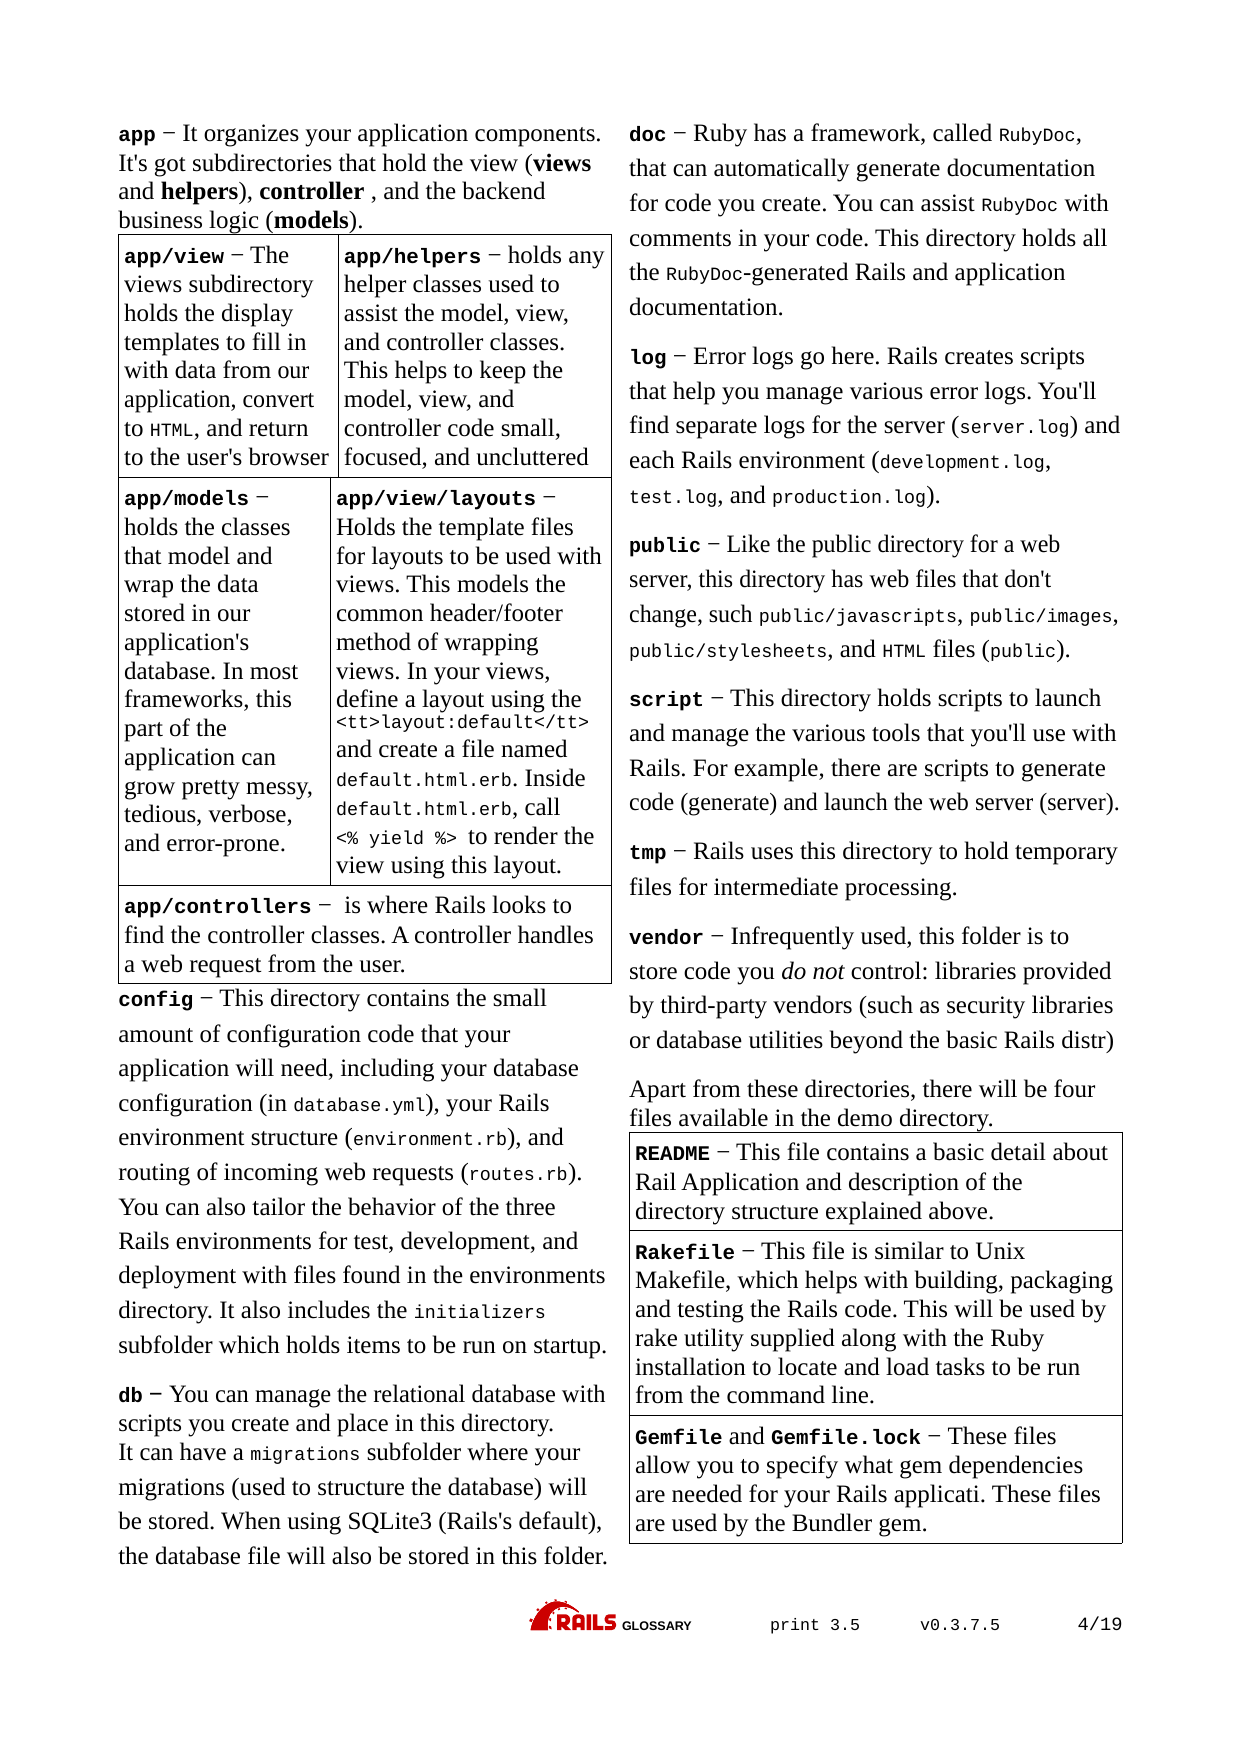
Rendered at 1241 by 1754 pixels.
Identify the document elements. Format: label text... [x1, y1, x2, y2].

text log − Error logs go here. Rails creates scripts that help you manage various error logs. You'll find separate logs for the server (server.log) and each Rails environment (development.log, test.log, and production.log). [629, 341, 1122, 509]
text Apart from these directories, there will be four files available in the demo directory. [629, 1074, 1122, 1132]
table_cell Rakefile − This file is similar to Unix Makefile, which helps with building, packaging and testing the Rails code. This will be used by rake utility supplied along with the Ruby installation to locate and load tasks to be run from the command line. [630, 1231, 1122, 1415]
table_cell Gemfile and Gemfile.lock − These files allow you to specify what gem dependencies are needed for your Rails applicati. These files are used by the Bundler gem. [630, 1416, 1122, 1542]
text vendor − Infrequently used, this folder is to store code you do not control: libraries provided by third-party vendors (such as security libraries or database utilities beyond the basic Rails distr) [629, 921, 1122, 1054]
table_cell app/models − holds the classes that model and wrap the data stored in our application's database. In most frameworks, this part of the application can grow pretty messy, tedious, verbose, and error-prone. [119, 478, 330, 884]
table_cell app/view/layouts − Holds the template files for layouts to be used with views. This models the common header/footer method of wrapping views. In your views, define a layout using the <tt>layout:default</tt> and create a file named default.html.erb. Inside default.html.erb, call <% yield %> to render the view using this layout. [331, 478, 611, 884]
text db − You can manage the relational database with scripts you create and place in this directory. [118, 1379, 611, 1437]
table_cell app/controllers − is where Rails looks to find the controller classes. A controller handles a web request from the user. [119, 886, 611, 983]
text public − Like the public directory for a web server, this directory has web files that don't change, such public/javascripts, public/images, public/stylesheets, and HTML files (public). [629, 529, 1122, 663]
text config − This directory contains the small amount of configuration code that your application will need, including your database configuration (in database.yml), your Rails environment structure (environment.rb), and routing of incoming web requests (routes.rb). You can also tailor the behavior of the three Rails environments for test, development, and deployment with files found in the environments directory. It also includes the initializers subfolder which holds items to be run on startup. [118, 984, 611, 1358]
text doc − Ruby has a framework, called RubyDoc, that can automatically generate documentation for code you create. You can assist RubyDoc with comments in your code. This directory holds all the RubyDoc-generated Rails and application documentation. [629, 118, 1122, 321]
table_header README − This file contains a basic detail about Rail Application and description of the directory structure explained above. [630, 1133, 1122, 1230]
text script − This directory holds scripts to launch and manage the various tools that you'll use with Rails. For example, there are scripts to generate code (generate) and launch the web server (server). [629, 683, 1122, 816]
table_header app/helpers − holds any helper classes used to assist the model, view, and controller classes. This helps to keep the model, view, and controller code small, focused, and uncluttered [339, 235, 611, 477]
table_header app/view − The views subdirectory holds the display templates to fill in with data from our application, convert to HTML, and return to the user's browser [119, 235, 338, 477]
text It can have a migrations subfolder where your migrations (used to structure the database) will be stored. When using SQLite3 (Rails's default), the database file will also be stored in this folder. [118, 1437, 611, 1569]
text app − It organizes your application components. It's got subdirectories that hold the view (views and helpers), controller , and the backend business logic (models). [118, 118, 611, 234]
text tmp − Rails uses this directory to hold temporary files for intermediate processing. [629, 836, 1122, 900]
